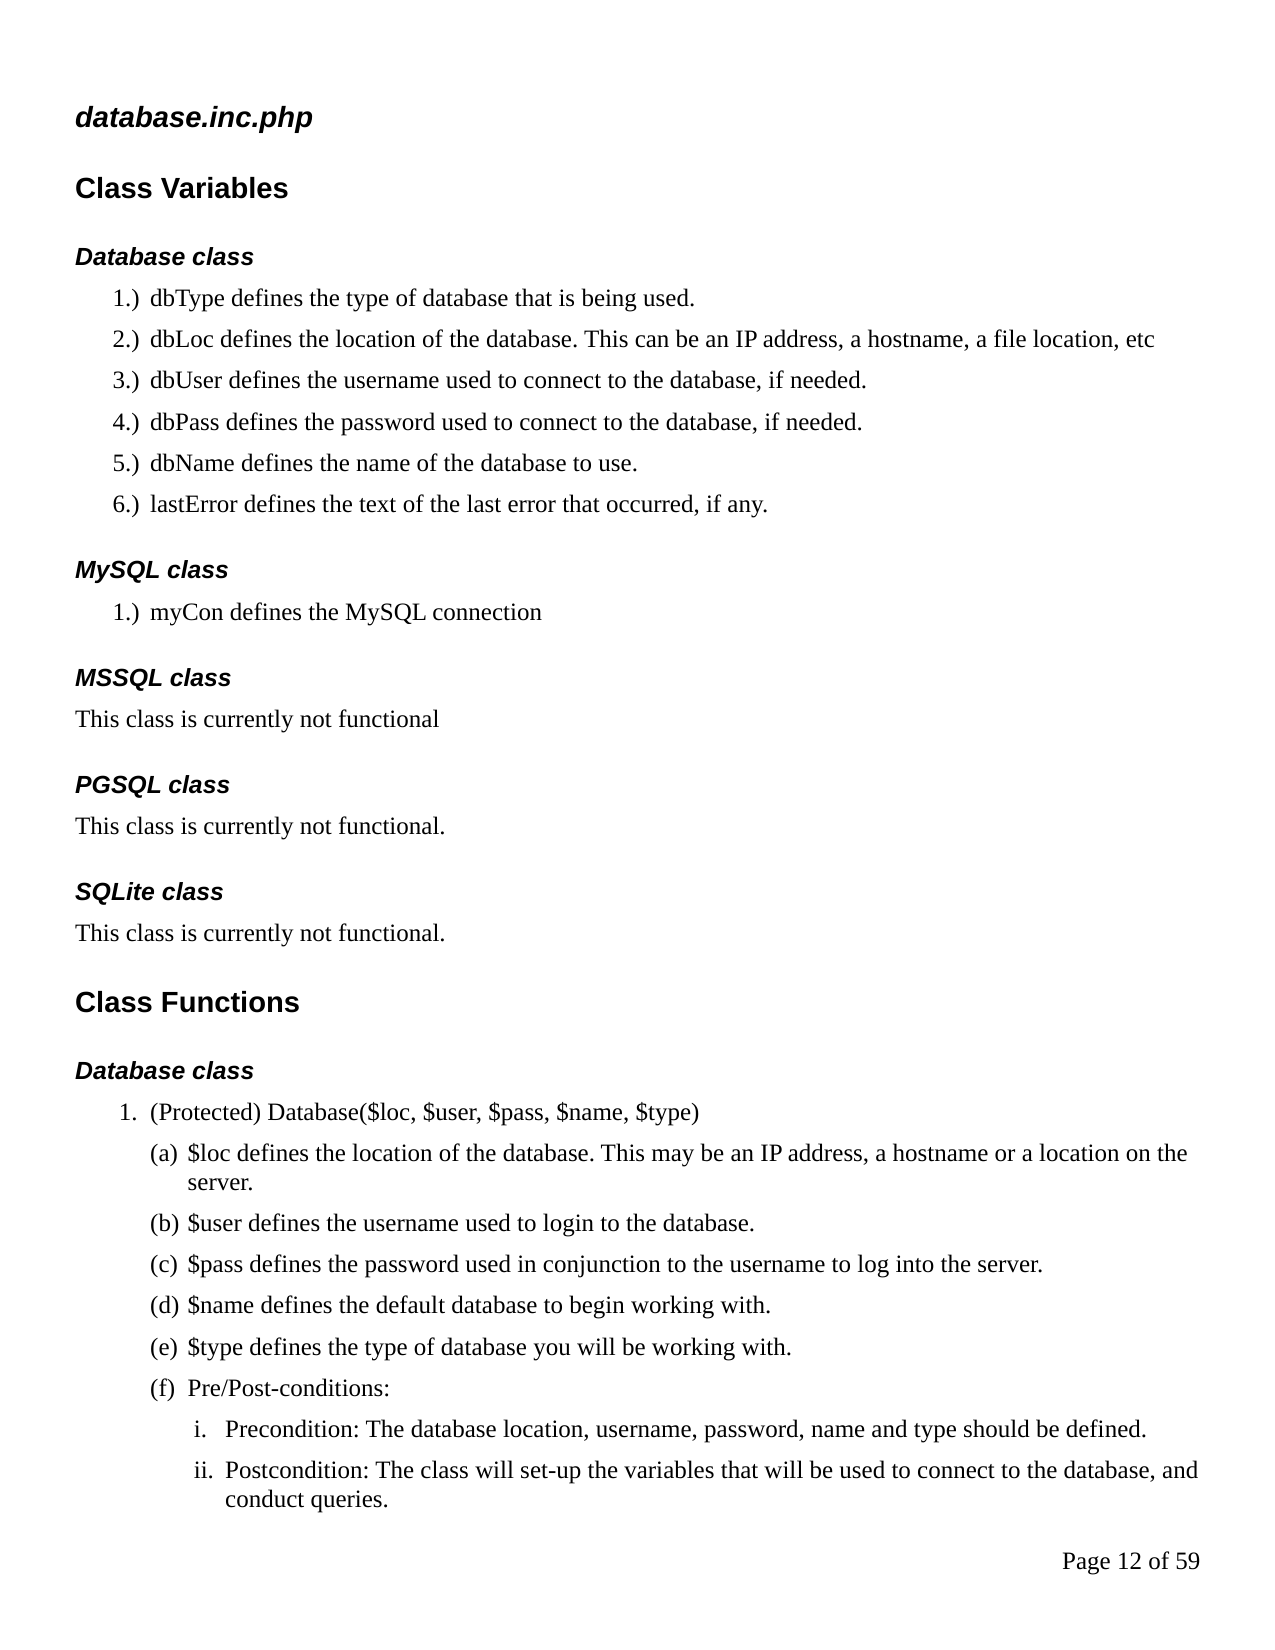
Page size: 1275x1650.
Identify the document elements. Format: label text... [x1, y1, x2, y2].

subtitle SQLite class [75, 877, 1200, 906]
list Pre/Post-conditions: [150, 1373, 1200, 1402]
list $loc defines the location of the database. This may be an IP address, a hostname or a location on the server. [150, 1138, 1200, 1196]
list $name defines the default database to begin working with. [150, 1291, 1200, 1319]
list lastError defines the text of the last error that occurred, if any. [112, 489, 1200, 518]
list myCon defines the MySQL connection [112, 597, 1200, 625]
subtitle Class Functions [75, 985, 1200, 1018]
list Postcondition: The class will set-up the variables that will be used to connect to the database, and conduct queries. [187, 1456, 1200, 1513]
list dbType defines the type of database that is being used. [112, 283, 1200, 312]
list dbName defines the name of the database to use. [112, 448, 1200, 477]
list $pass defines the password used in conjunction to the username to log into the server. [150, 1249, 1200, 1278]
list (Protected) Database($loc, $user, $pass, $name, $type) [112, 1097, 1200, 1126]
subtitle MSSQL class [75, 663, 1200, 691]
list $user defines the username used to login to the database. [150, 1208, 1200, 1237]
list $type defines the type of database you will be working with. [150, 1332, 1200, 1361]
subtitle database.inc.php [75, 100, 1200, 133]
text This class is currently not functional. [75, 811, 1200, 840]
list Precondition: The database location, username, password, name and type should be defined. [187, 1414, 1200, 1443]
subtitle PGSQL class [75, 770, 1200, 799]
subtitle MySQL class [75, 556, 1200, 584]
subtitle Database class [75, 1056, 1200, 1084]
text This class is currently not functional. [75, 918, 1200, 947]
subtitle Class Variables [75, 171, 1200, 204]
list dbLoc defines the location of the database. This can be an IP address, a hostname, a file location, etc [112, 324, 1200, 353]
text This class is currently not functional [75, 704, 1200, 733]
list dbPass defines the password used to connect to the database, if needed. [112, 407, 1200, 436]
subtitle Database class [75, 242, 1200, 271]
list dbUser defines the username used to connect to the database, if needed. [112, 366, 1200, 394]
